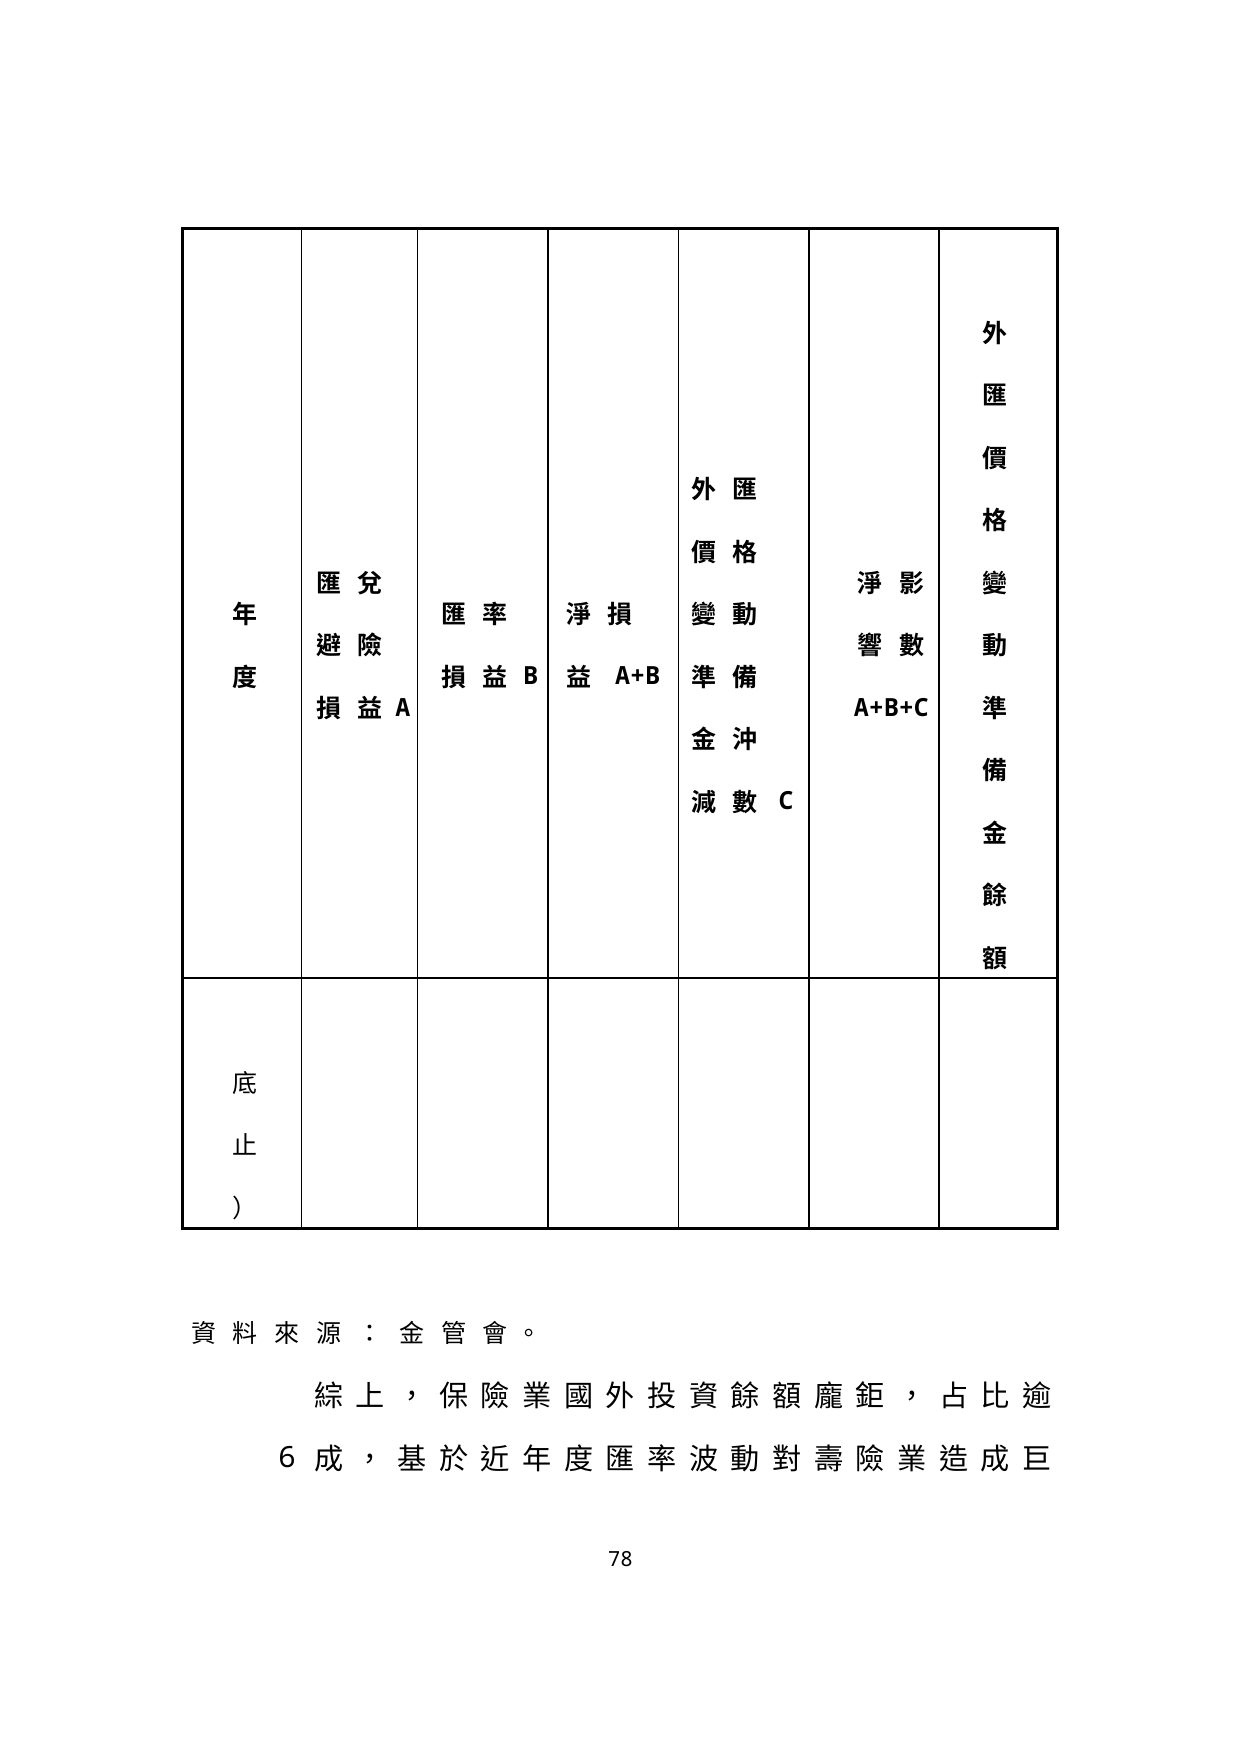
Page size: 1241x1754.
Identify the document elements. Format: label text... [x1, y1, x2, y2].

table_header 匯兌避險損益A [302, 230, 417, 977]
table_header 匯率損益B [418, 230, 547, 977]
table_cell [302, 979, 417, 1227]
table_cell [810, 979, 938, 1227]
table_cell 底止） [184, 979, 301, 1227]
table_cell [418, 979, 547, 1227]
table_header 淨影響數A+B+C [810, 230, 938, 977]
table_cell [940, 979, 1056, 1227]
table_header 年度 [184, 230, 301, 977]
table_header 外匯價格變動準備金餘額 [940, 230, 1056, 977]
table_header 淨損益A+B [549, 230, 678, 977]
table_cell [549, 979, 678, 1227]
table_header 外匯價格變動準備金沖減數C [679, 230, 808, 977]
text 資料來源：金管會。 [183, 1290, 1058, 1352]
table_cell [679, 979, 808, 1227]
text 綜上，保險業國外投資餘額龐鉅，占比逾6成，基於近年度匯率波動對壽險業造成巨 [242, 1352, 1058, 1477]
